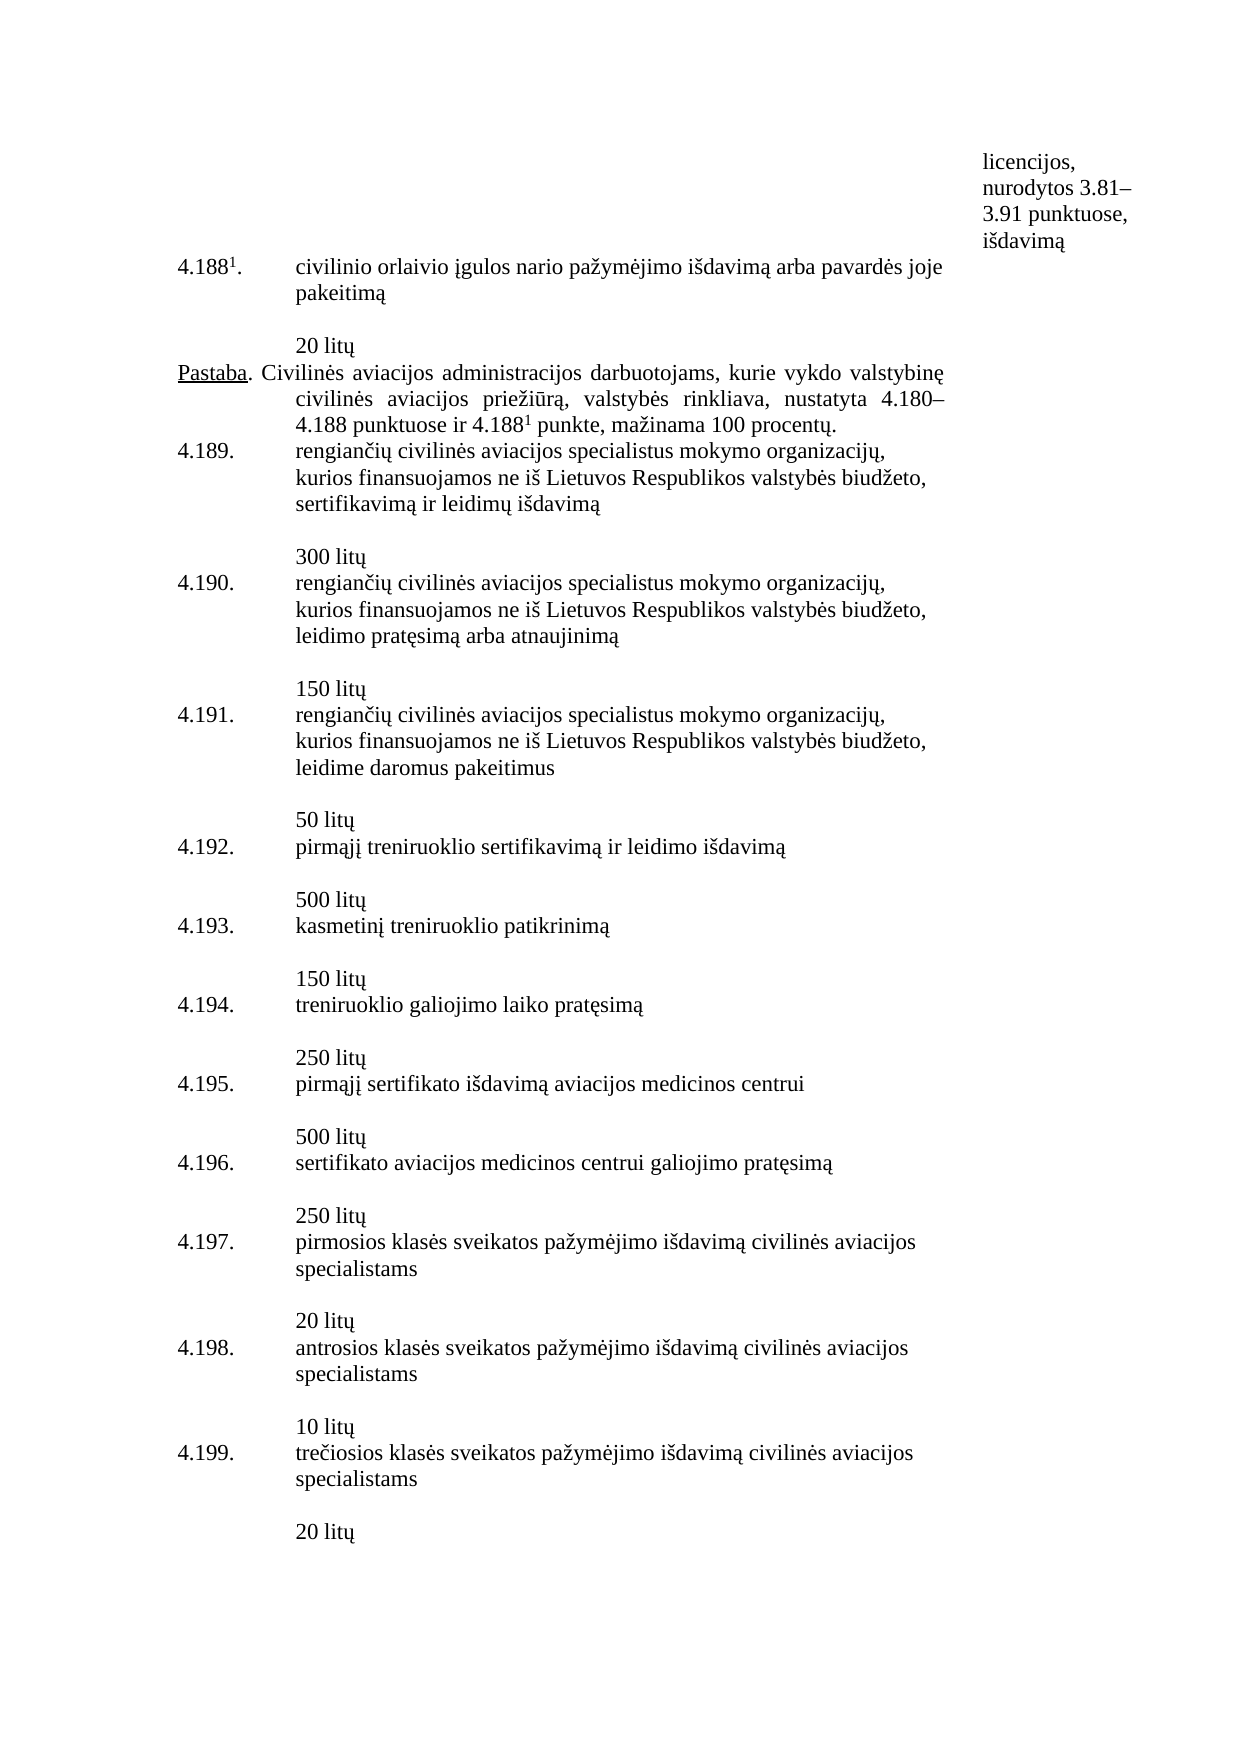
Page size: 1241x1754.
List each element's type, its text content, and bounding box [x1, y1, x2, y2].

text 4.192. pirmąjį treniruoklio sertifikavimą ir leidimo išdavimą 500 litų [177, 833, 945, 912]
text 4.199. trečiosios klasės sveikatos pažymėjimo išdavimą civilinės aviacijos specialistams 20 litų [177, 1439, 945, 1544]
text 4.198. antrosios klasės sveikatos pažymėjimo išdavimą civilinės aviacijos specialistams 10 litų [177, 1334, 945, 1439]
table_cell licencijos, nurodytos 3.81–3.91 punktuose, išdavimą [971, 148, 1163, 253]
text 4.193. kasmetinį treniruoklio patikrinimą 150 litų [177, 912, 945, 991]
text 4.195. pirmąjį sertifikato išdavimą aviacijos medicinos centrui 500 litų [177, 1070, 945, 1149]
text 4.1881. civilinio orlaivio įgulos nario pažymėjimo išdavimą arba pavardės joje pakeitimą 20 litų [177, 253, 945, 358]
text 4.194. treniruoklio galiojimo laiko pratęsimą 250 litų [177, 991, 945, 1070]
table_cell [295, 148, 971, 253]
text 4.191. rengiančių civilinės aviacijos specialistus mokymo organizacijų, kurios finansuojamos ne iš Lietuvos Respublikos valstybės biudžeto, leidime daromus pakeitimus 50 litų [177, 701, 945, 833]
text 4.197. pirmosios klasės sveikatos pažymėjimo išdavimą civilinės aviacijos specialistams 20 litų [177, 1228, 945, 1334]
text 4.190. rengiančių civilinės aviacijos specialistus mokymo organizacijų, kurios finansuojamos ne iš Lietuvos Respublikos valstybės biudžeto, leidimo pratęsimą arba atnaujinimą 150 litų [177, 569, 945, 701]
text 4.189. rengiančių civilinės aviacijos specialistus mokymo organizacijų, kurios finansuojamos ne iš Lietuvos Respublikos valstybės biudžeto, sertifikavimą ir leidimų išdavimą 300 litų [177, 438, 945, 569]
text 4.196. sertifikato aviacijos medicinos centrui galiojimo pratęsimą 250 litų [177, 1149, 945, 1228]
table_cell [177, 148, 295, 253]
text Pastaba. Civilinės aviacijos administracijos darbuotojams, kurie vykdo valstybinę civilinės aviacijos priežiūrą, valstybės rinkliava, nustatyta 4.180–4.188 punktuose ir 4.1881 punkte, mažinama 100 procentų. [177, 358, 945, 438]
